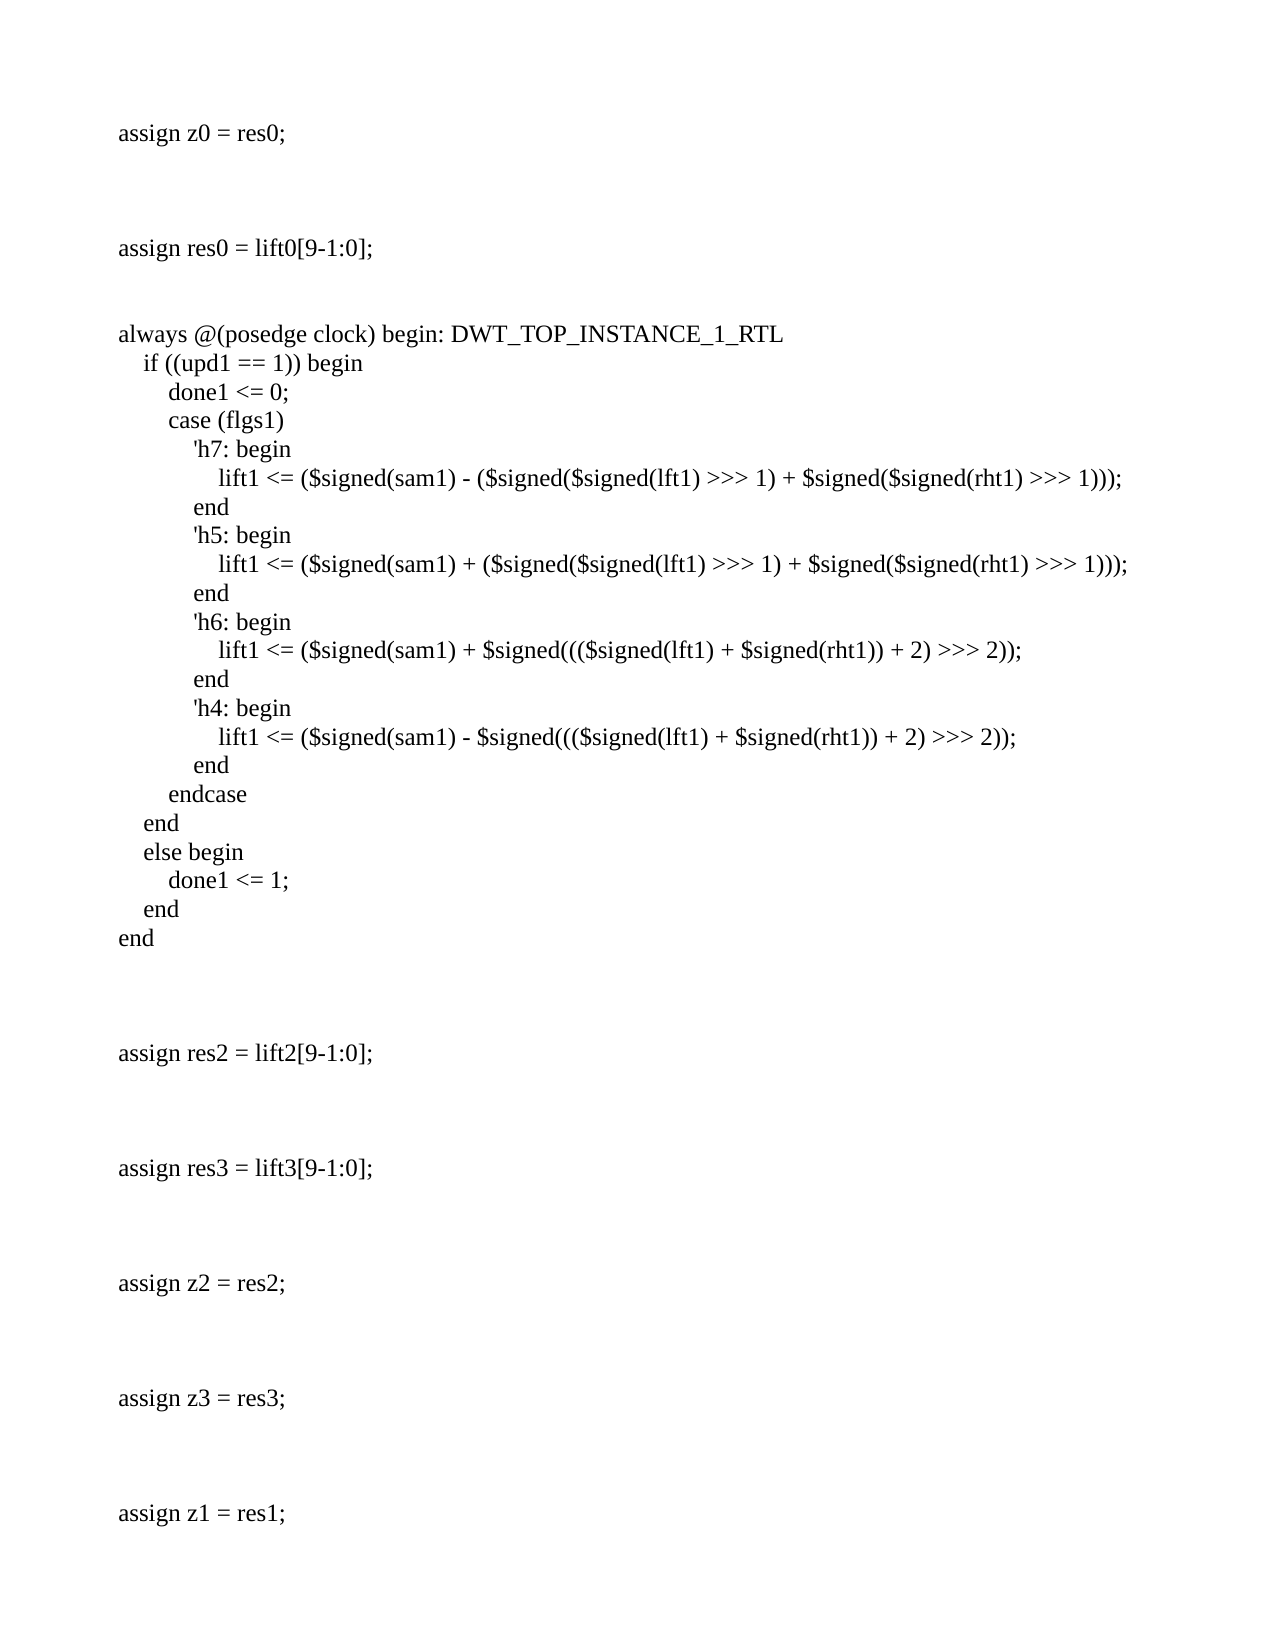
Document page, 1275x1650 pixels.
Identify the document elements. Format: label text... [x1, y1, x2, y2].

text assign z0 = res0; [118, 118, 1157, 147]
text if ((upd1 == 1)) begin [118, 348, 1157, 377]
text 'h7: begin [118, 434, 1157, 463]
text end [118, 751, 1157, 779]
text lift1 <= ($signed(sam1) + $signed((($signed(lft1) + $signed(rht1)) + 2) >>> 2)); [118, 636, 1157, 664]
text endcase [118, 779, 1157, 808]
text lift1 <= ($signed(sam1) - ($signed($signed(lft1) >>> 1) + $signed($signed(rht1) >>> 1))); [118, 463, 1157, 492]
text lift1 <= ($signed(sam1) - $signed((($signed(lft1) + $signed(rht1)) + 2) >>> 2)); [118, 722, 1157, 751]
text end [118, 894, 1157, 923]
text 'h4: begin [118, 693, 1157, 722]
text 'h5: begin [118, 521, 1157, 549]
text end [118, 578, 1157, 607]
text end [118, 923, 1157, 952]
text assign z2 = res2; [118, 1268, 1157, 1297]
text else begin [118, 837, 1157, 866]
text assign res0 = lift0[9-1:0]; [118, 233, 1157, 262]
text 'h6: begin [118, 607, 1157, 636]
text end [118, 664, 1157, 693]
text done1 <= 1; [118, 866, 1157, 894]
text assign z3 = res3; [118, 1383, 1157, 1412]
text lift1 <= ($signed(sam1) + ($signed($signed(lft1) >>> 1) + $signed($signed(rht1) >>> 1))); [118, 549, 1157, 578]
text always @(posedge clock) begin: DWT_TOP_INSTANCE_1_RTL [118, 319, 1157, 348]
text end [118, 808, 1157, 837]
text case (flgs1) [118, 406, 1157, 434]
text assign res3 = lift3[9-1:0]; [118, 1153, 1157, 1182]
text end [118, 492, 1157, 521]
text assign res2 = lift2[9-1:0]; [118, 1038, 1157, 1067]
text done1 <= 0; [118, 377, 1157, 406]
text assign z1 = res1; [118, 1498, 1157, 1527]
